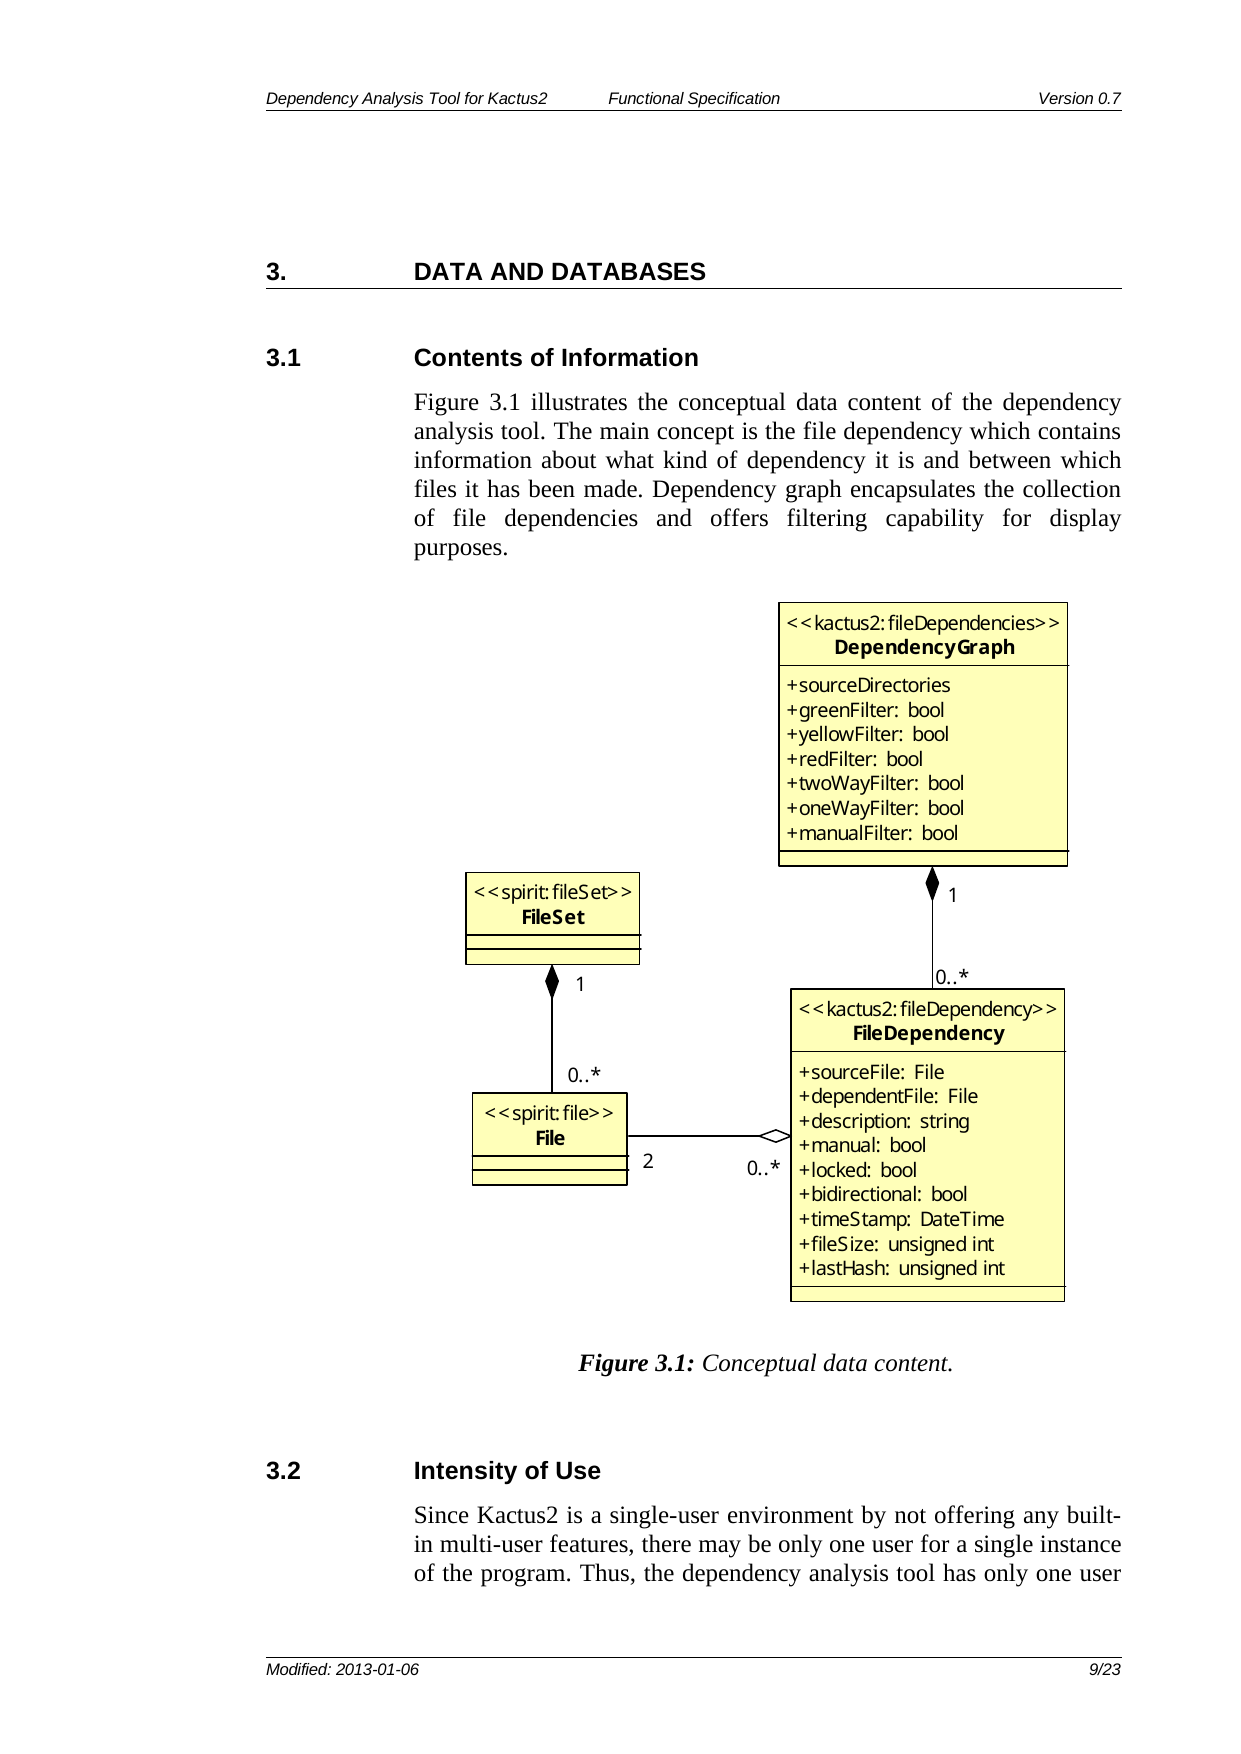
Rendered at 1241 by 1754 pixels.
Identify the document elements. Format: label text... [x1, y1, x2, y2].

text Figure 3.1: Conceptual data content. [435, 598, 1099, 1377]
subtitle Intensity of Use [266, 1456, 1122, 1485]
text Figure 3.1 illustrates the conceptual data content of the dependency analysis tool. The main concept is the file dependency which contains information about what kind of dependency it is and between which files it has been made. Dependency graph encapsulates the collection of file dependencies and offers filtering capability for display purposes. [413, 387, 1122, 561]
subtitle Contents of Information [266, 343, 1122, 372]
text Since Kactus2 is a single-user environment by not offering any built-in multi-user features, there may be only one user for a single instance of the program. Thus, the dependency analysis tool has only one user [413, 1500, 1122, 1587]
subtitle Data and Databases [266, 257, 1122, 288]
